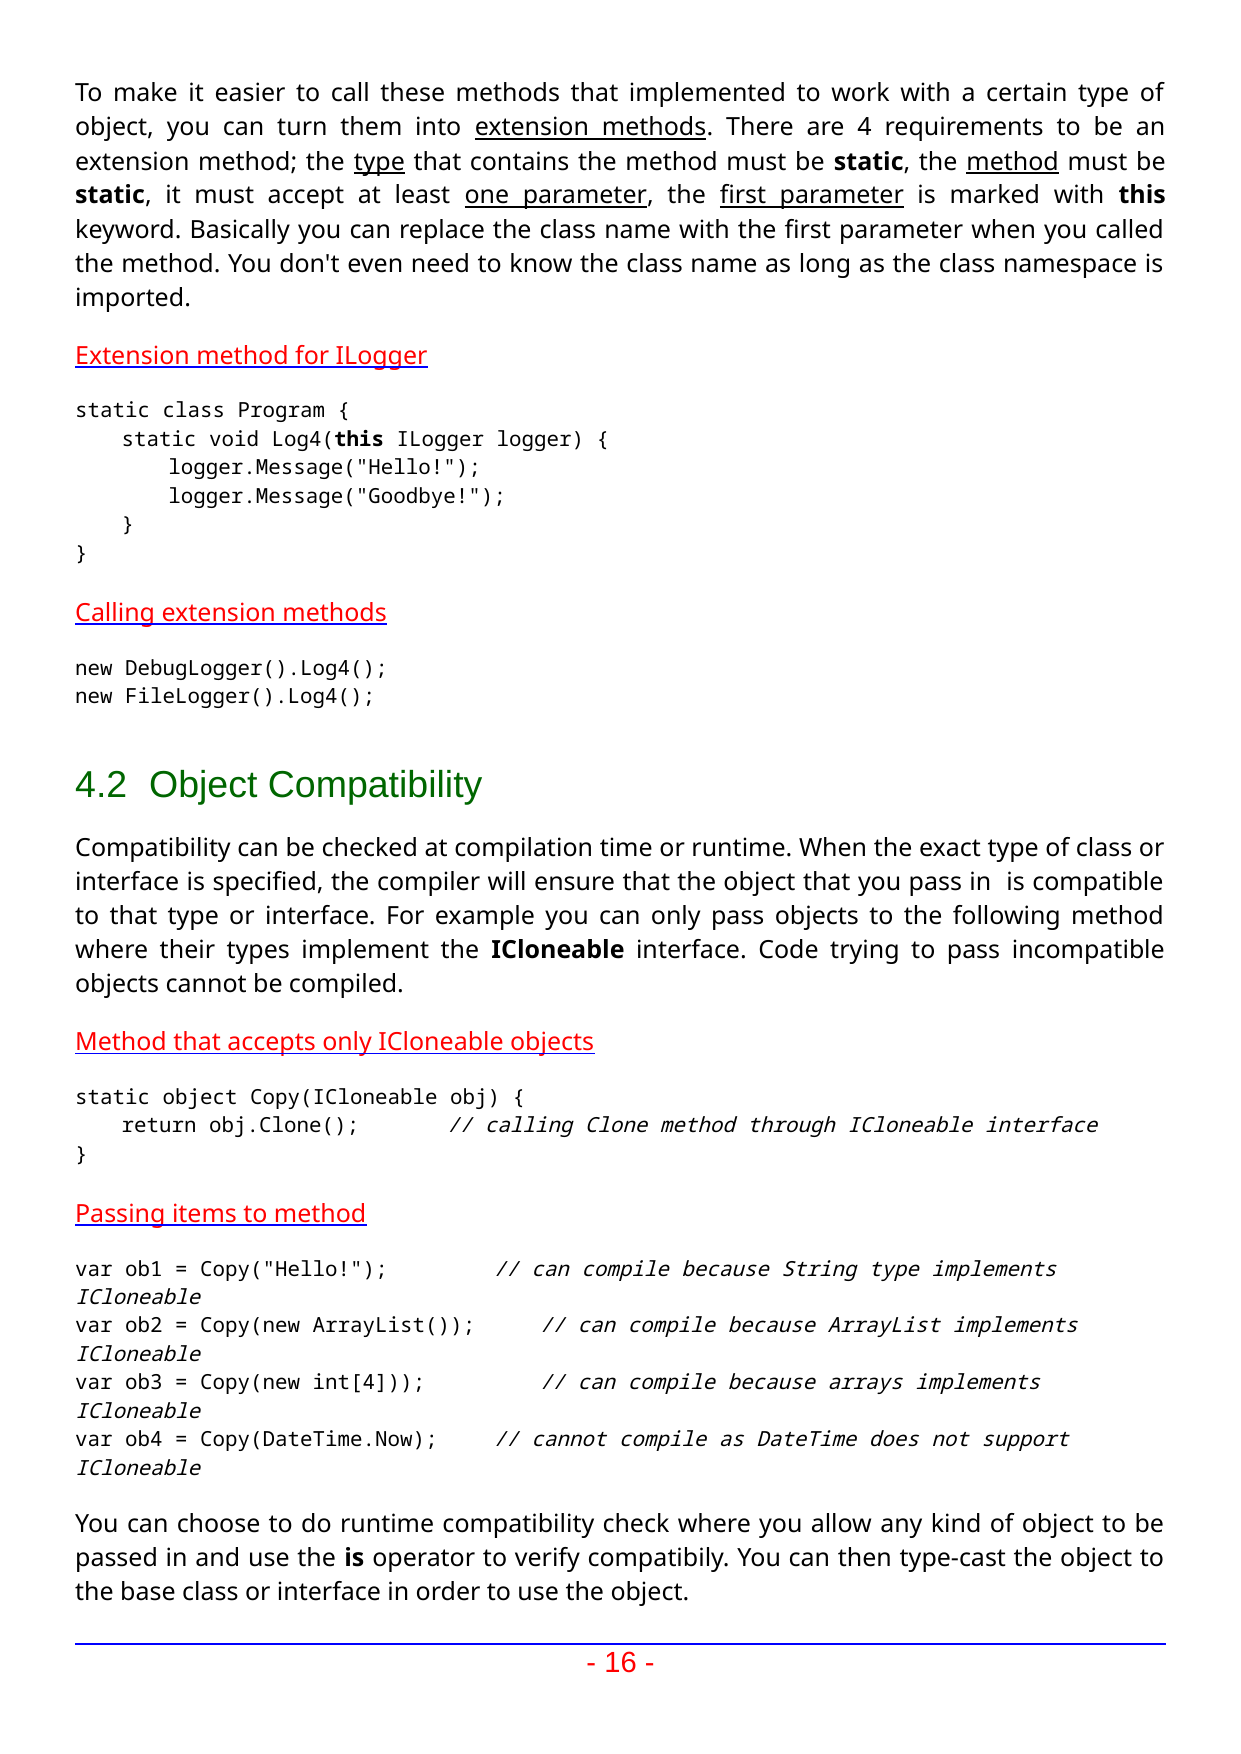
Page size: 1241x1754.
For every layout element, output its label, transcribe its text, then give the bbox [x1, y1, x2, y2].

text static void Log4(this ILogger logger) { [75, 424, 1166, 452]
text To make it easier to call these methods that implemented to work with a certain type of object, you can turn them into extension methods. There are 4 requirements to be an extension method; the type that contains the method must be static, the method must be static, it must accept at least one parameter, the first parameter is marked with this keyword. Basically you can replace the class name with the first parameter when you called the method. You don't even need to know the class name as long as the class namespace is imported. [75, 75, 1166, 313]
text new DebugLogger().Log4(); [75, 653, 1166, 681]
text 4.2 Object Compatibility [75, 762, 1166, 805]
text You can choose to do runtime compatibility check where you allow any kind of object to be passed in and use the is operator to verify compatibily. You can then type-cast the object to the base class or interface in order to use the object. [75, 1505, 1166, 1607]
text logger.Message("Hello!"); [75, 452, 1166, 481]
text Method that accepts only ICloneable objects [75, 1024, 1166, 1058]
text return obj.Clone(); // calling Clone method through ICloneable interface [75, 1110, 1166, 1139]
text var ob4 = Copy(DateTime.Now); // cannot compile as DateTime does not support ICloneable [75, 1424, 1166, 1481]
text new FileLogger().Log4(); [75, 681, 1166, 710]
text Passing items to method [75, 1196, 1166, 1230]
text var ob1 = Copy("Hello!"); // can compile because String type implements ICloneable [75, 1254, 1166, 1311]
text static object Copy(ICloneable obj) { [75, 1082, 1166, 1110]
text var ob3 = Copy(new int[4])); // can compile because arrays implements ICloneable [75, 1367, 1166, 1424]
text Compatibility can be checked at compilation time or runtime. When the exact type of class or interface is specified, the compiler will ensure that the object that you pass in is compatible to that type or interface. For example you can only pass objects to the following method where their types implement the ICloneable interface. Code trying to pass incompatible objects cannot be compiled. [75, 829, 1166, 1000]
text } [75, 538, 1166, 595]
text var ob2 = Copy(new ArrayList()); // can compile because ArrayList implements ICloneable [75, 1311, 1166, 1367]
text logger.Message("Goodbye!"); [75, 481, 1166, 509]
text static class Program { [75, 396, 1166, 424]
text } [75, 509, 1166, 538]
text } [75, 1139, 1166, 1167]
text Extension method for ILogger [75, 337, 1166, 372]
text Calling extension methods [75, 595, 1166, 629]
